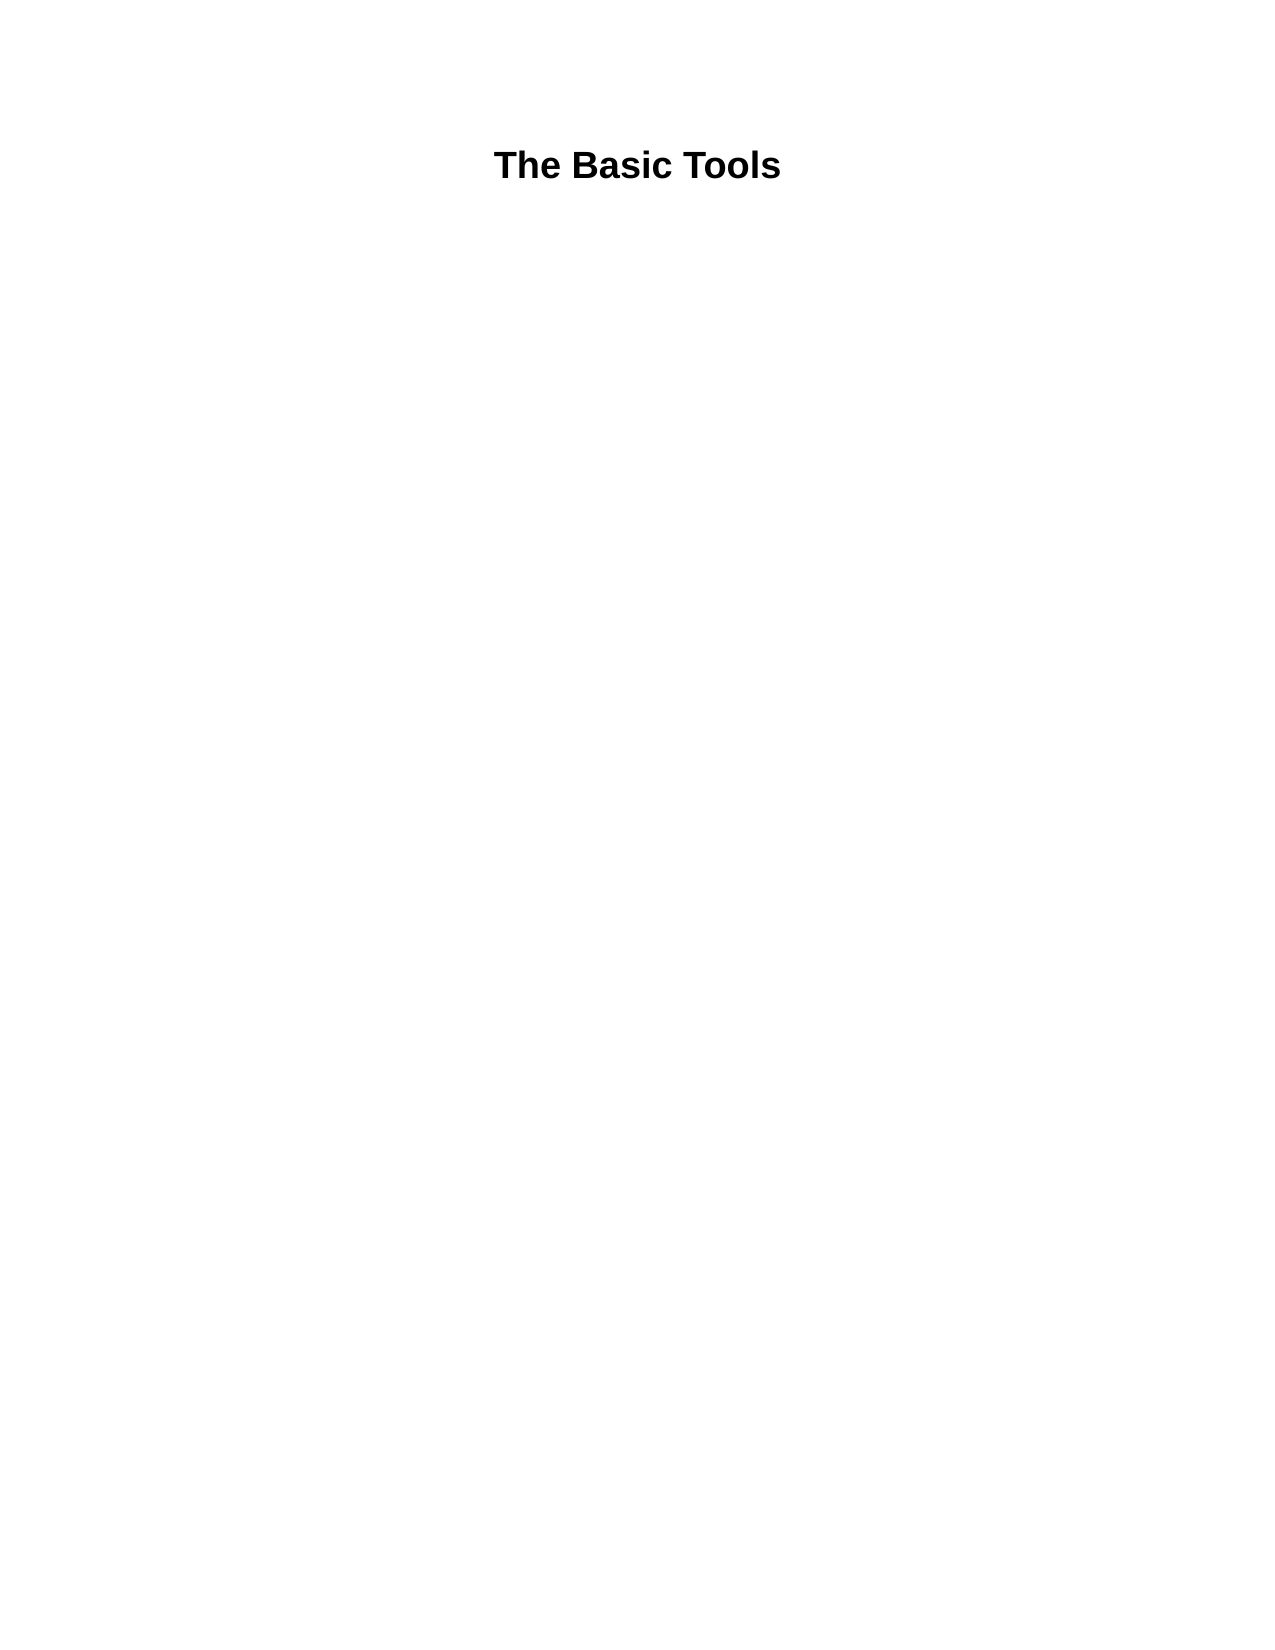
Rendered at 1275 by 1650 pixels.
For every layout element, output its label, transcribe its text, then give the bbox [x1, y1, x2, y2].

subtitle The Basic Tools [118, 143, 1157, 187]
